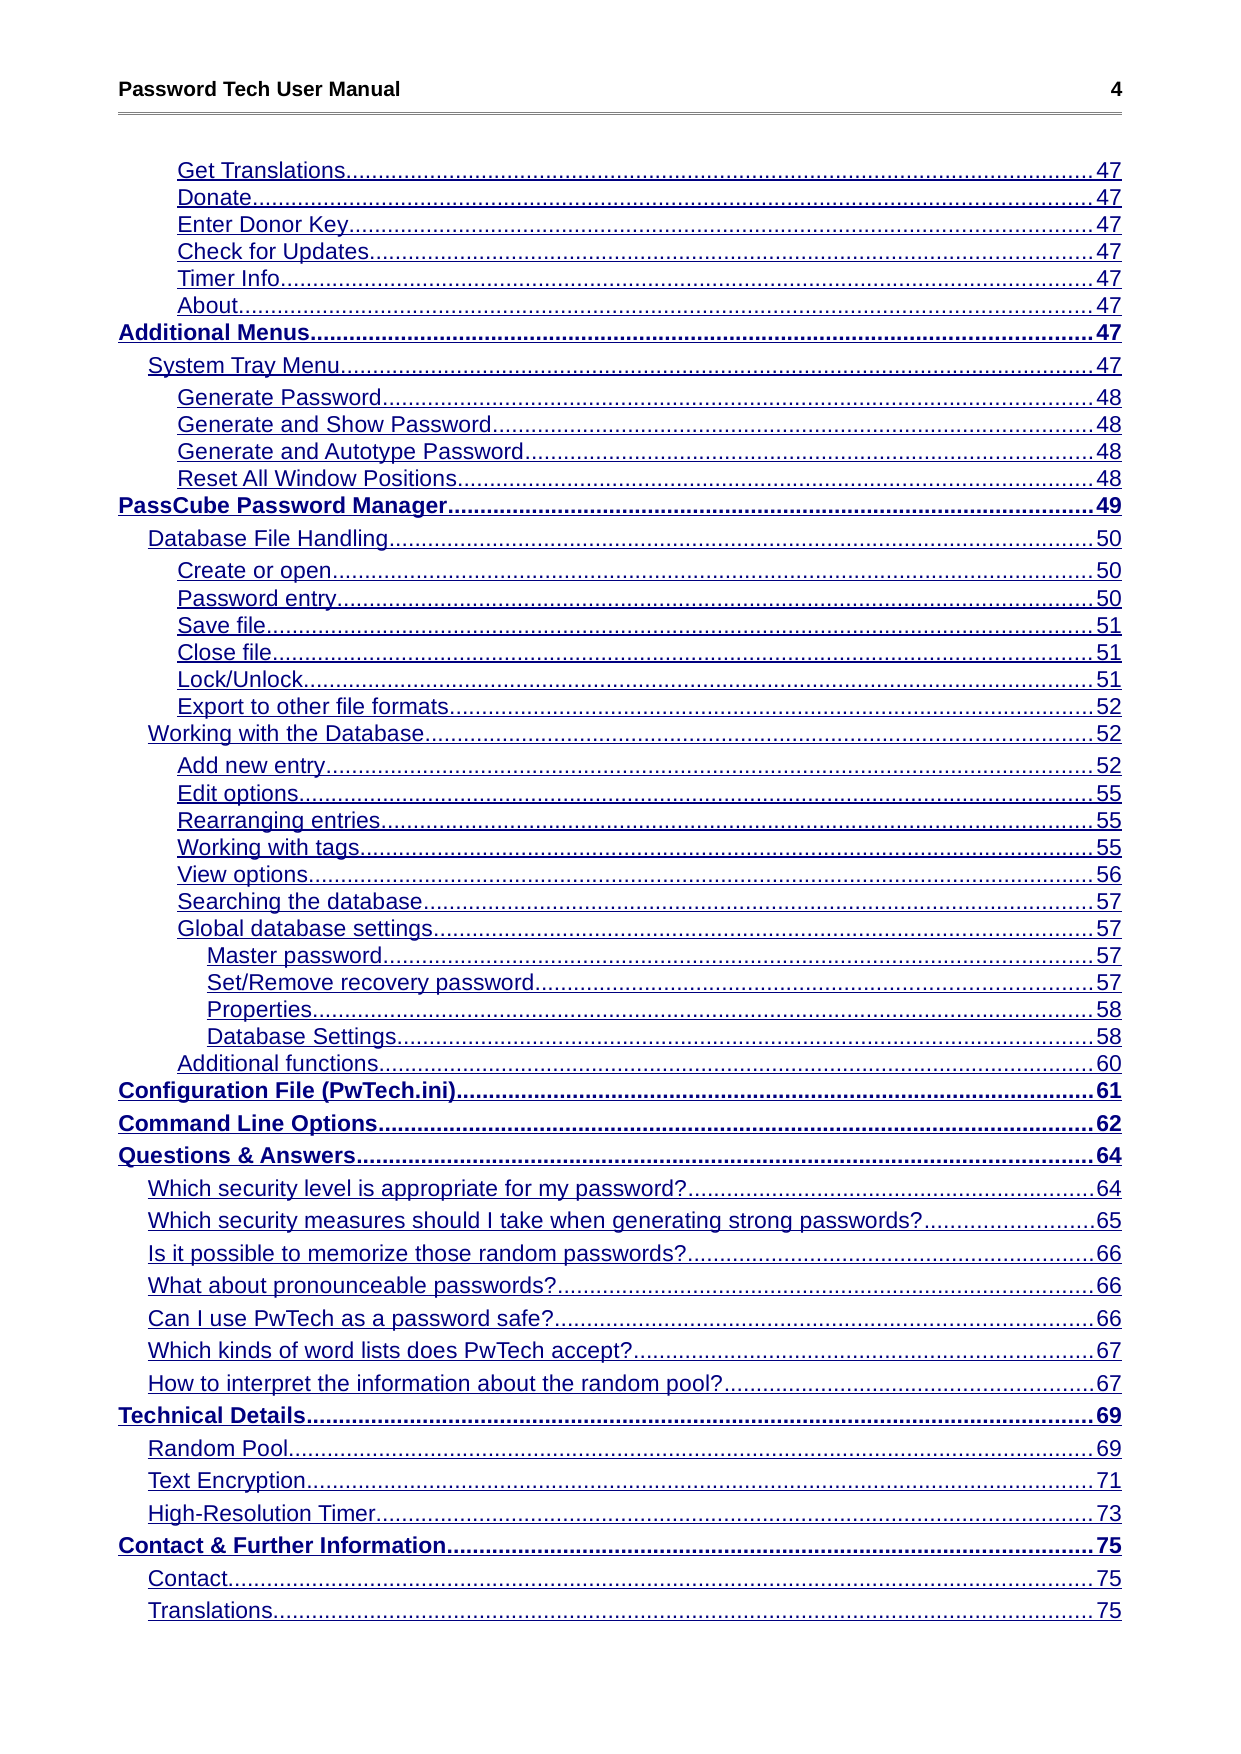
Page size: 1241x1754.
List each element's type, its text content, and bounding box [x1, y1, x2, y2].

text Master password 57 [207, 941, 1122, 965]
text Lock/Unlock 51 [177, 665, 1122, 689]
text Edit options 55 [177, 779, 1122, 802]
text Can I use PwTech as a password safe? 66 [148, 1304, 1122, 1328]
text Global database settings 57 [177, 914, 1122, 938]
text Is it possible to memorize those random passwords? 66 [148, 1239, 1122, 1263]
text Database Settings 58 [207, 1023, 1122, 1046]
text Random Pool 69 [148, 1434, 1122, 1458]
text Add new entry 52 [177, 752, 1122, 775]
text Additional Menus 47 [118, 318, 1122, 342]
text Generate Password 48 [177, 383, 1122, 407]
text Get Translations 47 [177, 156, 1122, 179]
text Donate 47 [177, 183, 1122, 206]
text Contact 75 [148, 1564, 1122, 1588]
text Rearranging entries 55 [177, 806, 1122, 829]
text Timer Info 47 [177, 264, 1122, 288]
text Close file 51 [177, 638, 1122, 661]
text Contact & Further Information 75 [118, 1532, 1122, 1555]
text High-Resolution Timer 73 [148, 1499, 1122, 1523]
text Configuration File (PwTech.ini) 61 [118, 1077, 1122, 1100]
text Working with the Database 52 [148, 719, 1122, 743]
text Searching the database 57 [177, 887, 1122, 911]
text How to interpret the information about the random pool? 67 [148, 1369, 1122, 1393]
text Database File Handling 50 [148, 524, 1122, 548]
text Set/Remove recovery password 57 [207, 968, 1122, 992]
text About 47 [177, 291, 1122, 315]
text Generate and Show Password 48 [177, 411, 1122, 434]
text Properties 58 [207, 996, 1122, 1019]
text What about pronounceable passwords? 66 [148, 1272, 1122, 1295]
text System Tray Menu 47 [148, 351, 1122, 374]
text Password entry 50 [177, 584, 1122, 607]
text Save file 51 [177, 611, 1122, 634]
text Questions & Answers 64 [118, 1142, 1122, 1165]
text Check for Updates 47 [177, 237, 1122, 261]
text Which kinds of word lists does PwTech accept? 67 [148, 1337, 1122, 1360]
text Working with tags 55 [177, 833, 1122, 856]
text Enter Donor Key 47 [177, 210, 1122, 234]
text Reset All Window Positions 48 [177, 465, 1122, 488]
text Export to other file formats 52 [177, 692, 1122, 716]
text Additional functions 60 [177, 1050, 1122, 1073]
text Command Line Options 62 [118, 1109, 1122, 1133]
text Translations 75 [148, 1597, 1122, 1620]
text Technical Details 69 [118, 1402, 1122, 1425]
text Text Encryption 71 [148, 1467, 1122, 1490]
text View options 56 [177, 860, 1122, 884]
text Which security level is appropriate for my password? 64 [148, 1174, 1122, 1198]
text Create or open 50 [177, 557, 1122, 580]
text Generate and Autotype Password 48 [177, 438, 1122, 461]
text PassCube Password Manager 49 [118, 492, 1122, 515]
text Which security measures should I take when generating strong passwords? 65 [148, 1207, 1122, 1230]
